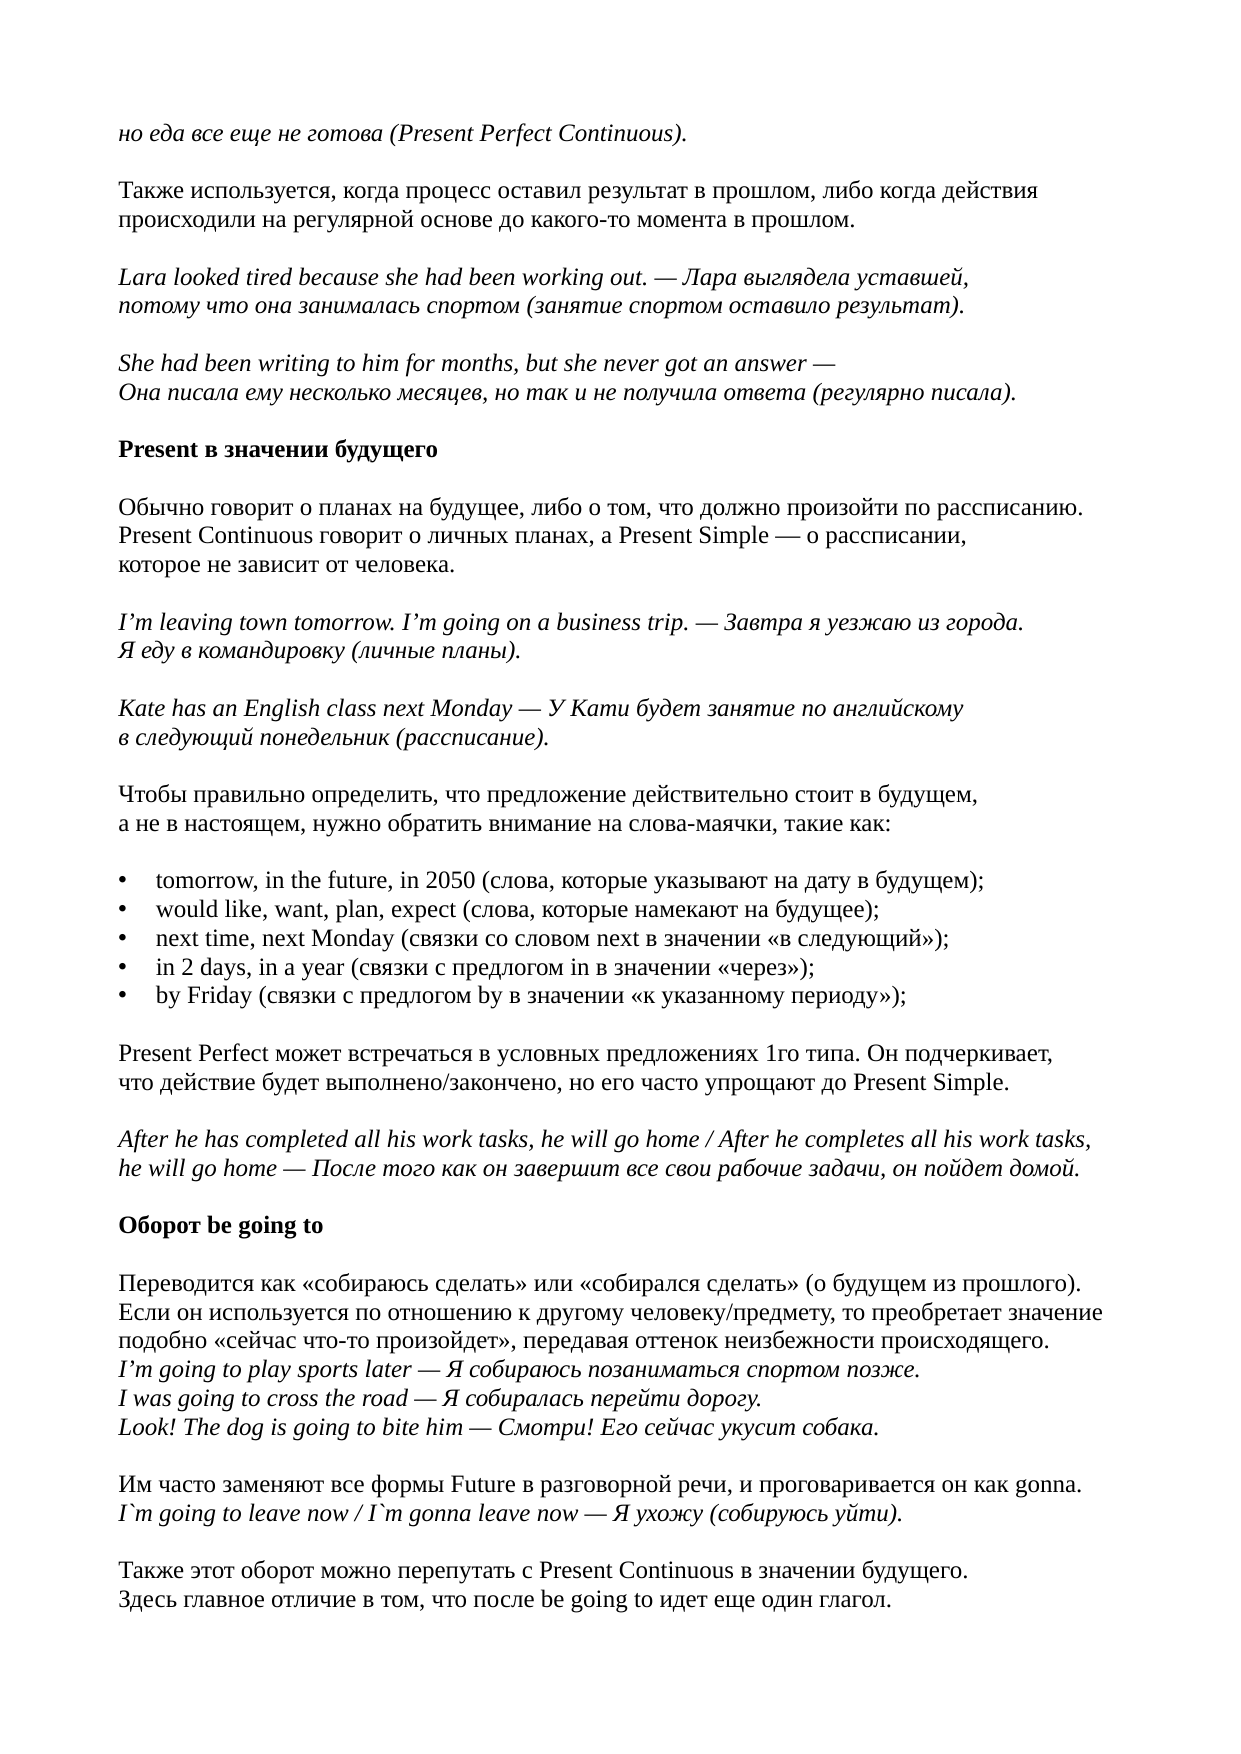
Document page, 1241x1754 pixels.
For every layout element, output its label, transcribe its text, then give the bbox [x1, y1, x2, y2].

text Чтобы правильно определить, что предложение действительно стоит в будущем, [118, 779, 1122, 808]
list in 2 days, in a year (связки с предлогом in в значении «через»); [118, 952, 1122, 981]
text потому что она занималась спортом (занятие спортом оставило результат). [118, 291, 1122, 319]
text I was going to cross the road — Я собиралась перейти дорогу. [118, 1383, 1122, 1412]
text Здесь главное отличие в том, что после be going to идет еще один глагол. [118, 1584, 1122, 1613]
text Present Perfect может встречаться в условных предложениях 1го типа. Он подчеркивает, [118, 1038, 1122, 1067]
text Им часто заменяют все формы Future в разговорной речи, и проговаривается он как gonna. [118, 1469, 1122, 1498]
text Я еду в командировку (личные планы). [118, 636, 1122, 664]
list by Friday (связки с предлогом by в значении «к указанному периоду»); [118, 981, 1122, 1009]
text Оборот be going to [118, 1211, 1122, 1239]
text Также этот оборот можно перепутать с Present Continuous в значении будущего. [118, 1556, 1122, 1584]
text в следующий понедельник (рассписание). [118, 722, 1122, 751]
text I`m going to leave now / I`m gonna leave now — Я ухожу (собируюсь уйти). [118, 1498, 1122, 1527]
text Обычно говорит о планах на будущее, либо о том, что должно произойти по рассписанию. [118, 492, 1122, 521]
text I’m leaving town tomorrow. I’m going on a business trip. — Завтра я уезжаю из города. [118, 607, 1122, 636]
text но еда все еще не готова (Present Perfect Continuous). [118, 118, 1122, 147]
text She had been writing to him for months, but she never got an answer — [118, 348, 1122, 377]
text Lara looked tired because she had been working out. — Лара выглядела уставшей, [118, 262, 1122, 291]
text а не в настоящем, нужно обратить внимание на слова-маячки, такие как: [118, 808, 1122, 837]
text After he has completed all his work tasks, he will go home / After he completes all his work tasks, he will go home — После того как он завершит все свои рабочие задачи, он пойдет домой. [118, 1124, 1122, 1182]
text которое не зависит от человека. [118, 549, 1122, 578]
list tomorrow, in the future, in 2050 (слова, которые указывают на дату в будущем); [118, 866, 1122, 894]
text Kate has an English class next Monday — У Кати будет занятие по английскому [118, 693, 1122, 722]
text Также используется, когда процесс оставил результат в прошлом, либо когда действия происходили на регулярной основе до какого-то момента в прошлом. [118, 176, 1122, 233]
text Look! The dog is going to bite him — Смотри! Его сейчас укусит собака. [118, 1412, 1122, 1441]
text I’m going to play sports later — Я собираюсь позаниматься спортом позже. [118, 1354, 1122, 1383]
text Она писала ему несколько месяцев, но так и не получила ответа (регулярно писала). [118, 377, 1122, 406]
text Переводится как «собираюсь сделать» или «собирался сделать» (о будущем из прошлого). Если он используется по отношению к другому человеку/предмету, то преобретает значение подобно «сейчас что-то произойдет», передавая оттенок неизбежности происходящего. [118, 1268, 1122, 1354]
list next time, next Monday (связки со словом next в значении «в следующий»); [118, 923, 1122, 952]
text Present в значении будущего [118, 434, 1122, 463]
text что действие будет выполнено/закончено, но его часто упрощают до Present Simple. [118, 1067, 1122, 1096]
text Present Continuous говорит о личных планах, а Present Simple — о рассписании, [118, 521, 1122, 549]
list would like, want, plan, expect (слова, которые намекают на будущее); [118, 894, 1122, 923]
